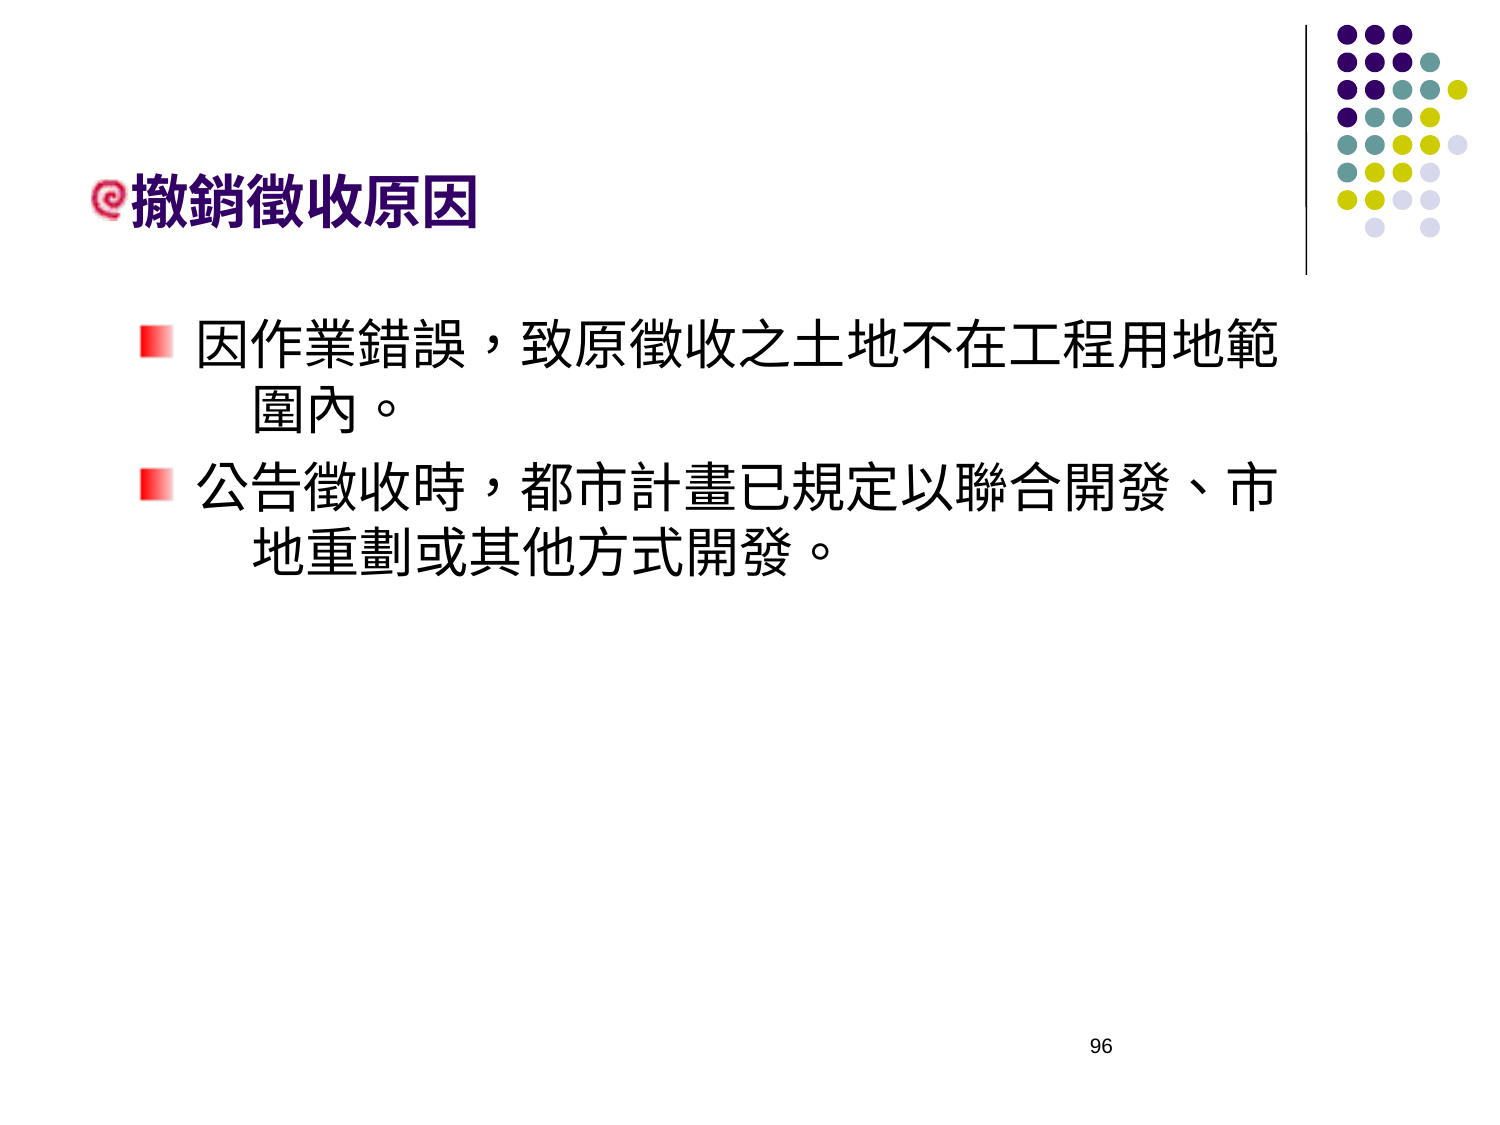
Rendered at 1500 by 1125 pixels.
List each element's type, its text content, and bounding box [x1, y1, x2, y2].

list 因作業錯誤，致原徵收之土地不在工程用地範圍內。 公告徵收時，都市計畫已規定以聯合開發、市地重劃或其他方式開發。 [123, 302, 1317, 669]
title 撤銷徵收原因 [76, 101, 1315, 243]
text_box [1074, 1025, 1426, 1101]
